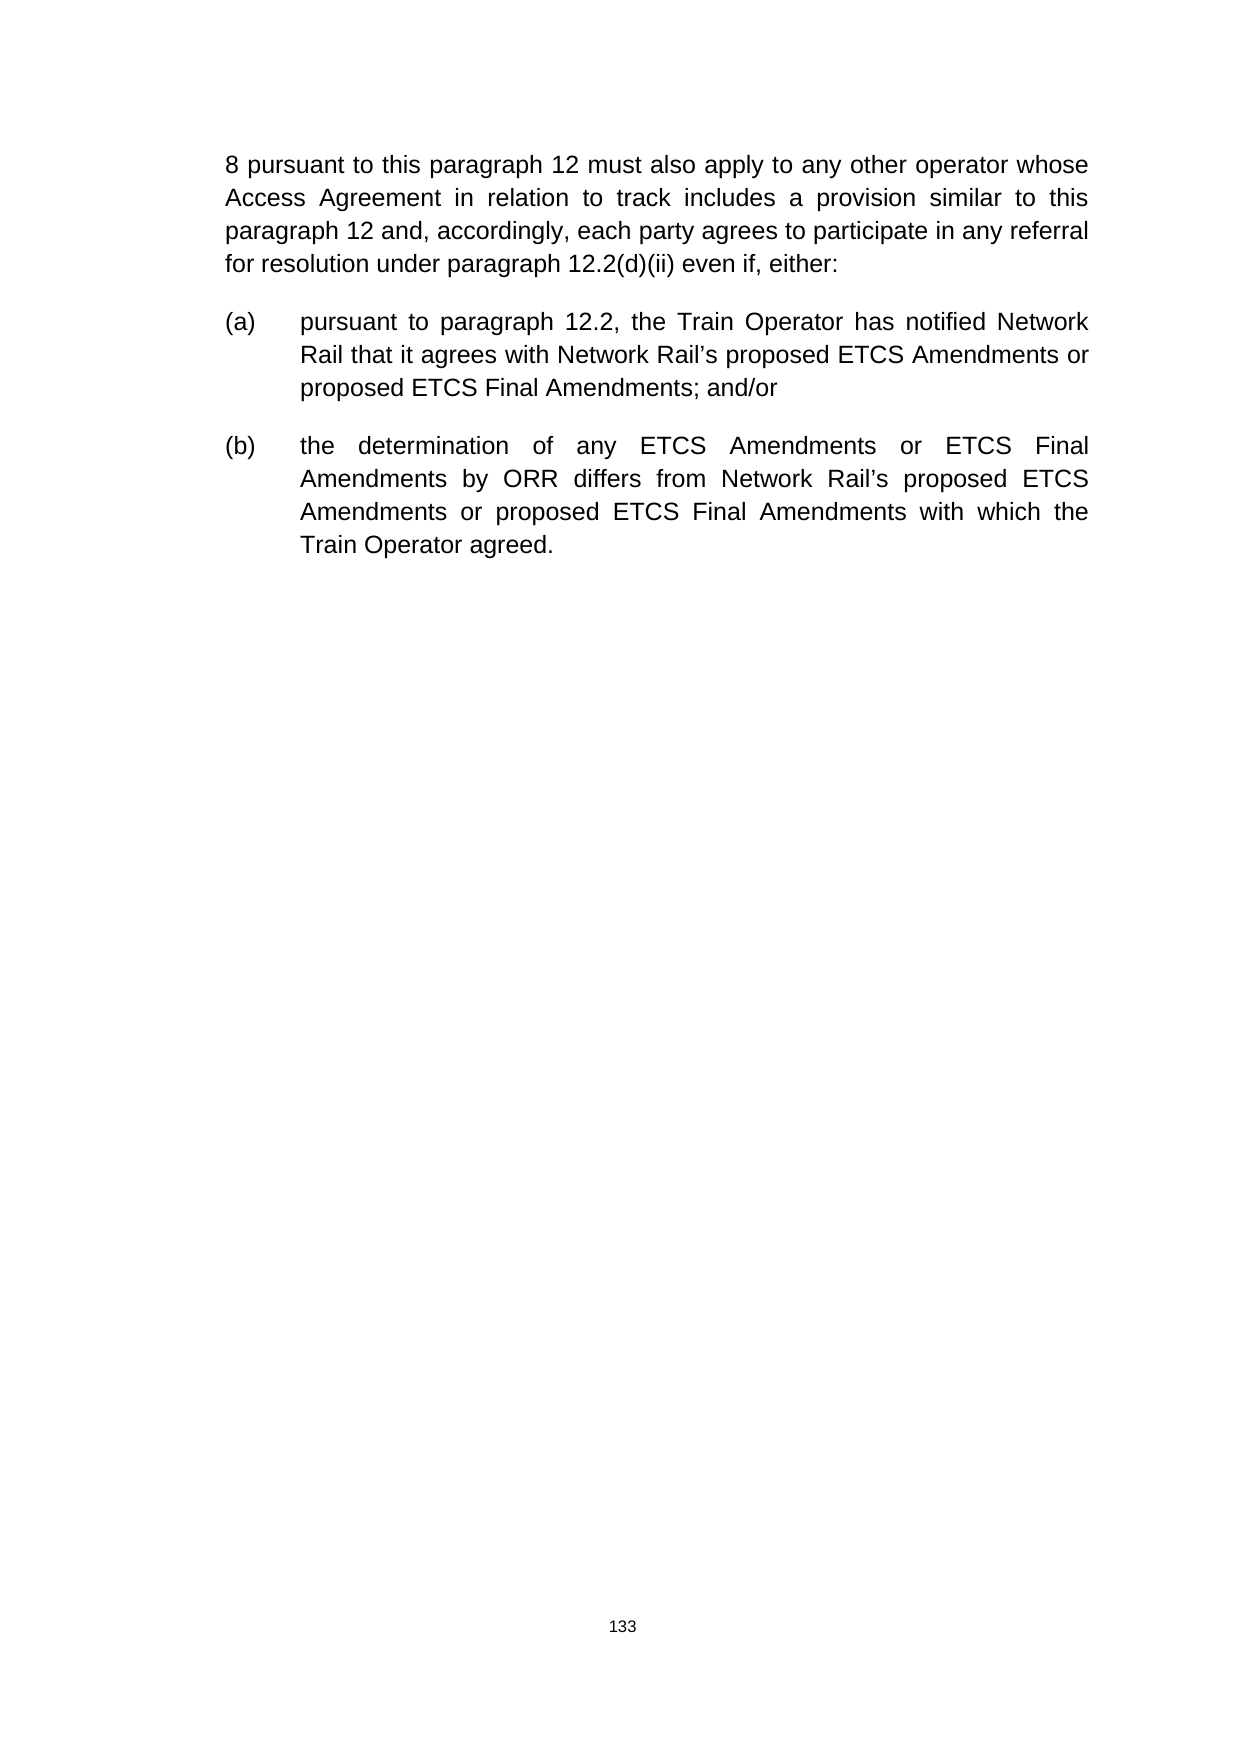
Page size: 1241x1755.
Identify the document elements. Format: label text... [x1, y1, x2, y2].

text (b) the determination of any ETCS Amendments or ETCS Final Amendments by ORR differs from Network Rail’s proposed ETCS Amendments or proposed ETCS Final Amendments with which the Train Operator agreed. [225, 431, 1090, 559]
text 8 pursuant to this paragraph 12 must also apply to any other operator whose Access Agreement in relation to track includes a provision similar to this paragraph 12 and, accordingly, each party agrees to participate in any referral for resolution under paragraph 12.2(d)(ii) even if, either: [225, 150, 1090, 278]
text (a) pursuant to paragraph 12.2, the Train Operator has notified Network Rail that it agrees with Network Rail’s proposed ETCS Amendments or proposed ETCS Final Amendments; and/or [225, 307, 1090, 402]
